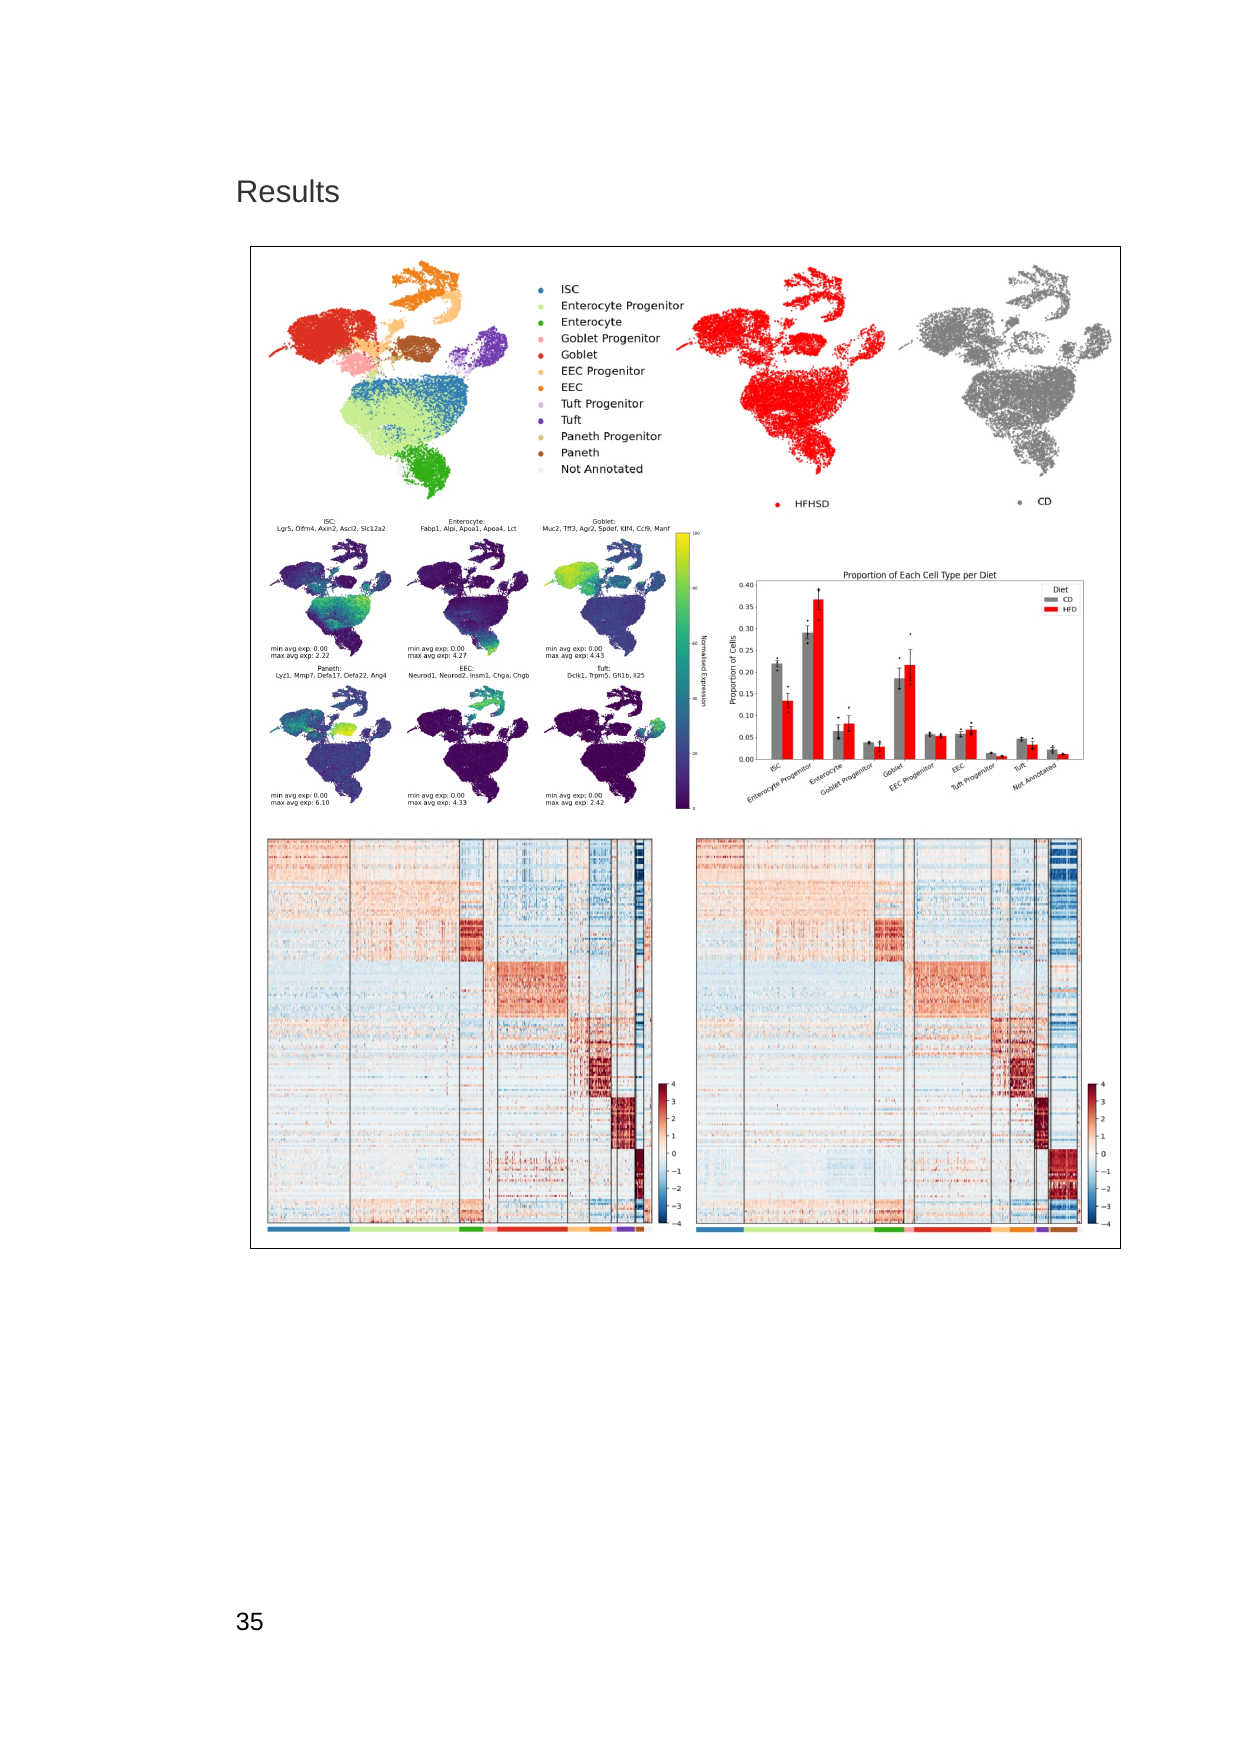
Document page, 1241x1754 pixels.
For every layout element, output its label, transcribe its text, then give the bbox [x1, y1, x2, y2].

picture [253, 249, 1118, 1246]
subtitle Results [236, 173, 1122, 208]
